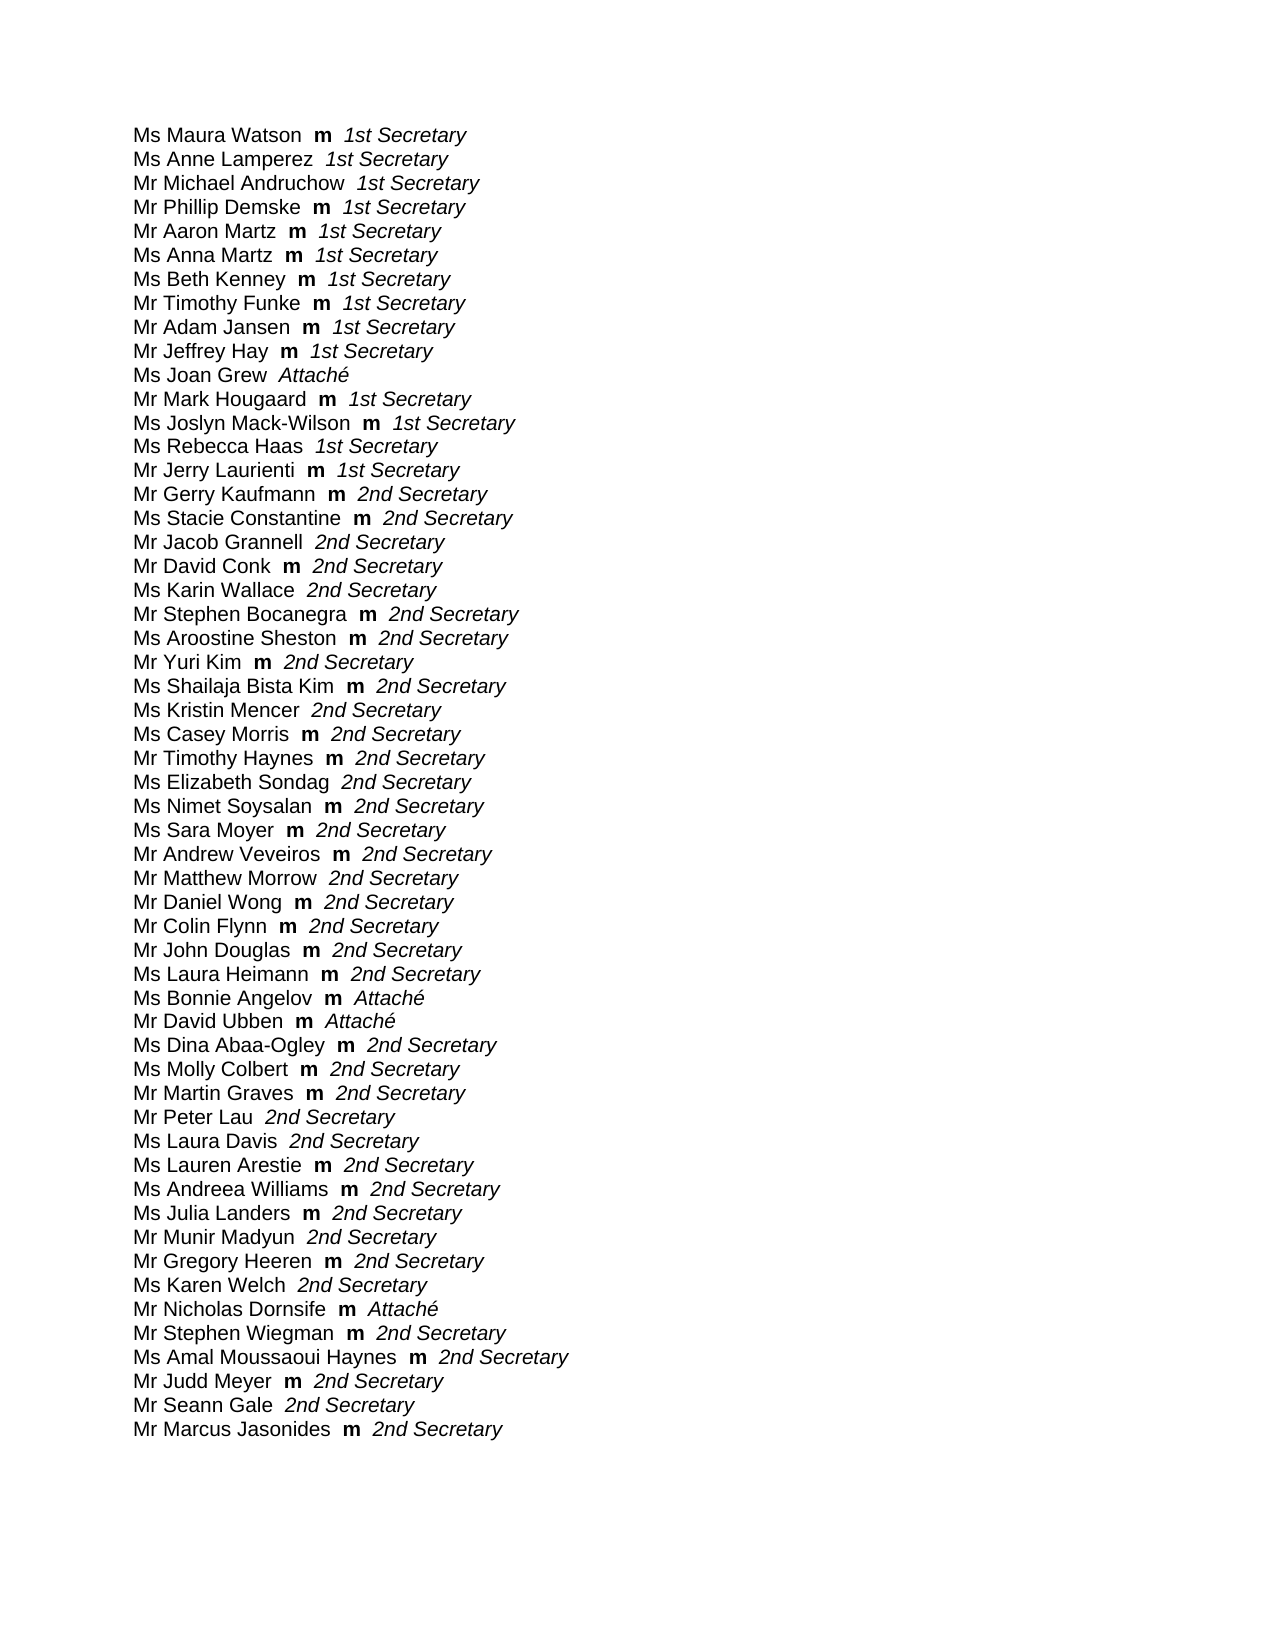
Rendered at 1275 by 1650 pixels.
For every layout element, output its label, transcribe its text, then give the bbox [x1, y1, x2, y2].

text Mr David Ubben m Attaché [133, 1009, 1181, 1033]
text Ms Bonnie Angelov m Attaché [133, 985, 1181, 1009]
text Ms Laura Heimann m 2nd Secretary [133, 961, 1181, 985]
text Ms Julia Landers m 2nd Secretary [133, 1201, 1181, 1225]
text Mr Jerry Laurienti m 1st Secretary [133, 458, 1181, 482]
text Mr Marcus Jasonides m 2nd Secretary [133, 1417, 1181, 1441]
text Ms Lauren Arestie m 2nd Secretary [133, 1153, 1181, 1177]
text Ms Amal Moussaoui Haynes m 2nd Secretary [133, 1345, 1181, 1369]
text Mr Nicholas Dornsife m Attaché [133, 1297, 1181, 1321]
text Mr Peter Lau 2nd Secretary [133, 1105, 1181, 1129]
text Mr Andrew Veveiros m 2nd Secretary [133, 842, 1181, 866]
text Ms Karen Welch 2nd Secretary [133, 1273, 1181, 1297]
text Mr Daniel Wong m 2nd Secretary [133, 889, 1181, 913]
text Ms Aroostine Sheston m 2nd Secretary [133, 626, 1181, 650]
text Mr John Douglas m 2nd Secretary [133, 937, 1181, 961]
text Ms Sara Moyer m 2nd Secretary [133, 818, 1181, 842]
text Mr Gerry Kaufmann m 2nd Secretary [133, 482, 1181, 506]
text Mr Matthew Morrow 2nd Secretary [133, 866, 1181, 889]
text Ms Beth Kenney m 1st Secretary [133, 267, 1181, 291]
text Mr Jacob Grannell 2nd Secretary [133, 530, 1181, 554]
text Ms Maura Watson m 1st Secretary [133, 123, 1181, 147]
text Ms Anne Lamperez 1st Secretary [133, 147, 1181, 171]
text Mr David Conk m 2nd Secretary [133, 554, 1181, 578]
text Ms Shailaja Bista Kim m 2nd Secretary [133, 674, 1181, 698]
text Ms Nimet Soysalan m 2nd Secretary [133, 794, 1181, 818]
text Ms Casey Morris m 2nd Secretary [133, 722, 1181, 746]
text Ms Joslyn Mack-Wilson m 1st Secretary [133, 410, 1181, 434]
text Mr Timothy Funke m 1st Secretary [133, 291, 1181, 314]
text Ms Karin Wallace 2nd Secretary [133, 578, 1181, 602]
text Ms Laura Davis 2nd Secretary [133, 1129, 1181, 1153]
text Mr Yuri Kim m 2nd Secretary [133, 650, 1181, 674]
text Ms Kristin Mencer 2nd Secretary [133, 698, 1181, 722]
text Ms Molly Colbert m 2nd Secretary [133, 1057, 1181, 1081]
text Mr Michael Andruchow 1st Secretary [133, 171, 1181, 195]
text Mr Stephen Bocanegra m 2nd Secretary [133, 602, 1181, 626]
text Ms Stacie Constantine m 2nd Secretary [133, 506, 1181, 530]
text Ms Elizabeth Sondag 2nd Secretary [133, 770, 1181, 794]
text Mr Martin Graves m 2nd Secretary [133, 1081, 1181, 1105]
text Mr Seann Gale 2nd Secretary [133, 1393, 1181, 1417]
text Mr Adam Jansen m 1st Secretary [133, 314, 1181, 338]
text Mr Jeffrey Hay m 1st Secretary [133, 338, 1181, 362]
text Ms Rebecca Haas 1st Secretary [133, 434, 1181, 458]
text Ms Joan Grew Attaché [133, 362, 1181, 386]
text Mr Judd Meyer m 2nd Secretary [133, 1369, 1181, 1393]
text Mr Mark Hougaard m 1st Secretary [133, 386, 1181, 410]
text Mr Stephen Wiegman m 2nd Secretary [133, 1321, 1181, 1345]
text Mr Munir Madyun 2nd Secretary [133, 1225, 1181, 1249]
text Mr Timothy Haynes m 2nd Secretary [133, 746, 1181, 770]
text Ms Andreea Williams m 2nd Secretary [133, 1177, 1181, 1201]
text Mr Phillip Demske m 1st Secretary [133, 195, 1181, 219]
text Mr Colin Flynn m 2nd Secretary [133, 913, 1181, 937]
text Mr Aaron Martz m 1st Secretary [133, 219, 1181, 243]
text Mr Gregory Heeren m 2nd Secretary [133, 1249, 1181, 1273]
text Ms Anna Martz m 1st Secretary [133, 243, 1181, 267]
text Ms Dina Abaa-Ogley m 2nd Secretary [133, 1033, 1181, 1057]
